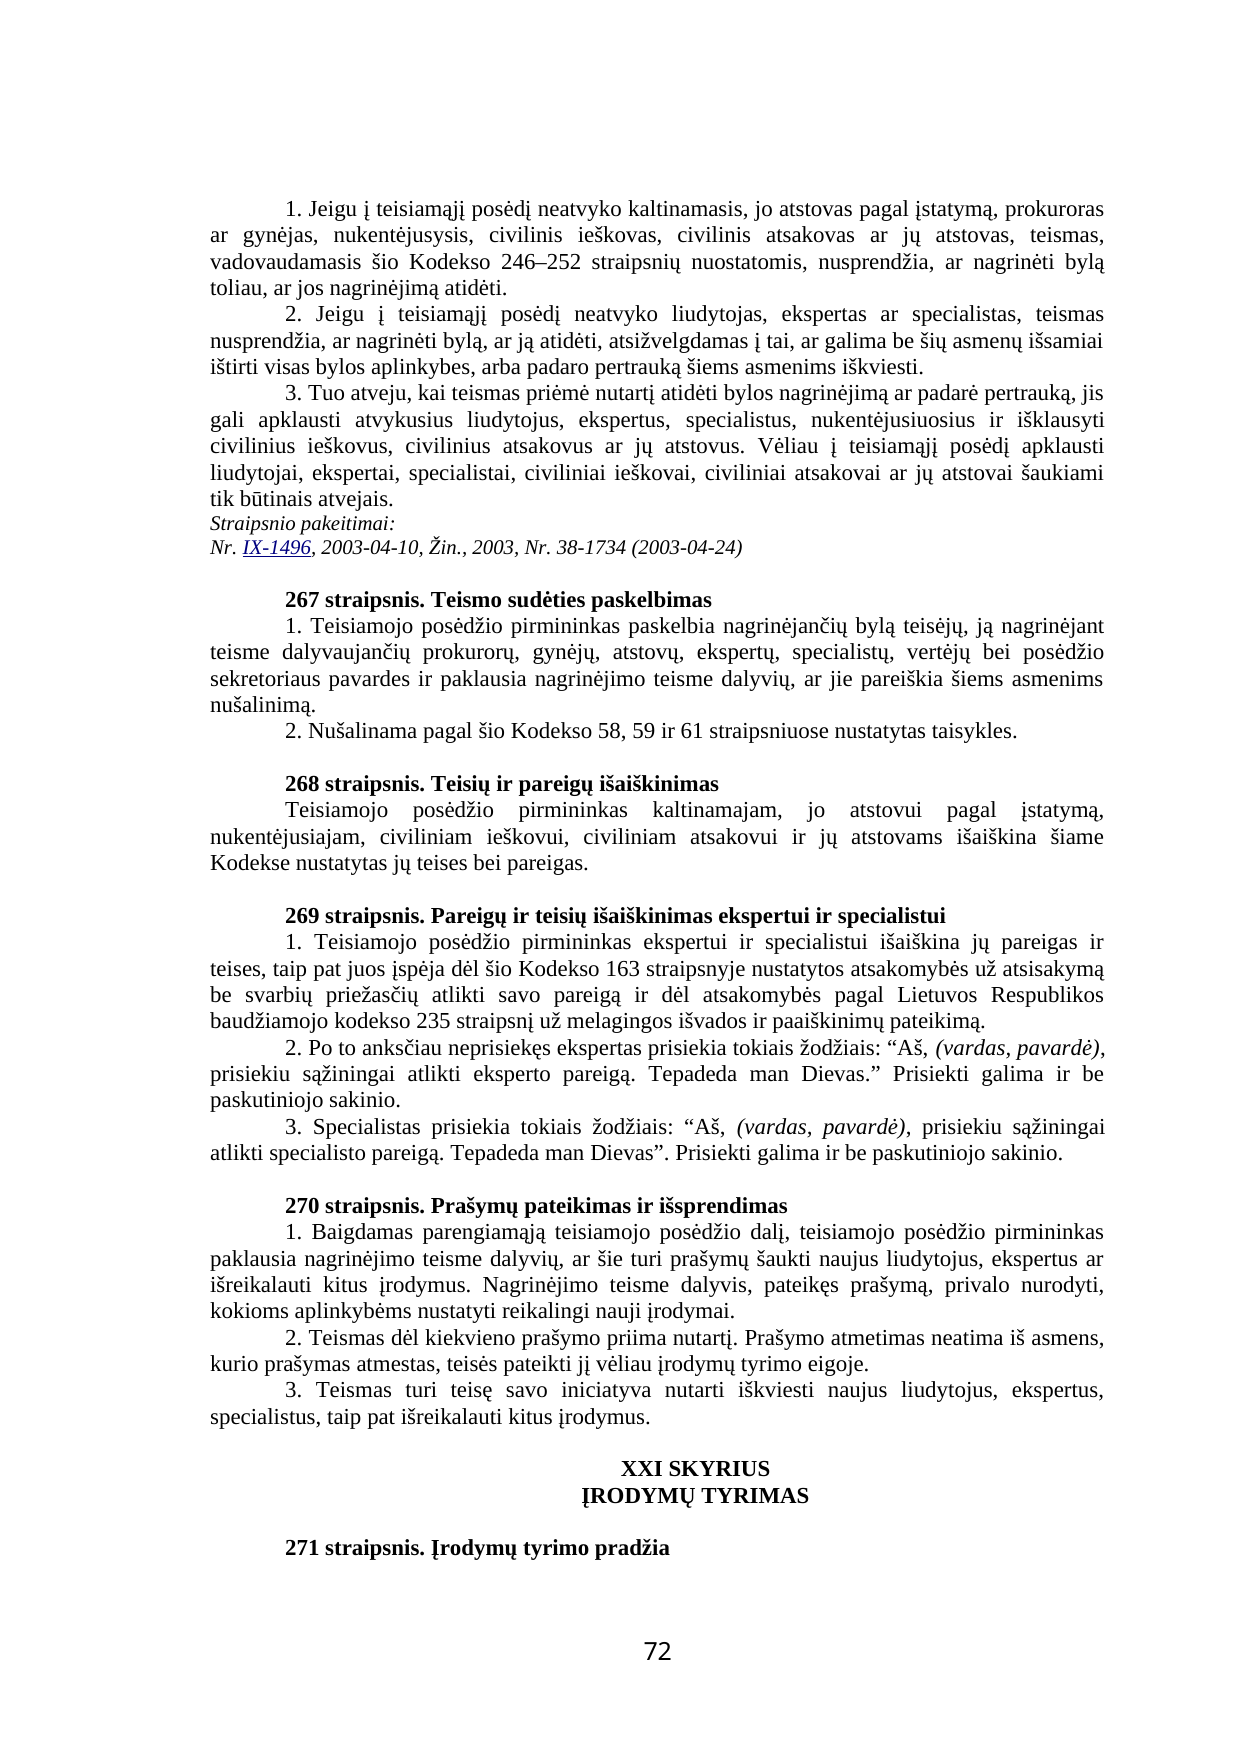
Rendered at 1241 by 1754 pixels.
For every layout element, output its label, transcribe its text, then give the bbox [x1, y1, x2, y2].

text 1. Teisiamojo posėdžio pirmininkas paskelbia nagrinėjančių bylą teisėjų, ją nagrinėjant teisme dalyvaujančių prokurorų, gynėjų, atstovų, ekspertų, specialistų, vertėjų bei posėdžio sekretoriaus pavardes ir paklausia nagrinėjimo teisme dalyvių, ar jie pareiškia šiems asmenims nušalinimą. [210, 612, 1106, 717]
text 3. Tuo atveju, kai teismas priėmė nutartį atidėti bylos nagrinėjimą ar padarė pertrauką, jis gali apklausti atvykusius liudytojus, ekspertus, specialistus, nukentėjusiuosius ir išklausyti civilinius ieškovus, civilinius atsakovus ar jų atstovus. Vėliau į teisiamąjį posėdį apklausti liudytojai, ekspertai, specialistai, civiliniai ieškovai, civiliniai atsakovai ar jų atstovai šaukiami tik būtinais atvejais. [210, 379, 1106, 511]
text 2. Teismas dėl kiekvieno prašymo priima nutartį. Prašymo atmetimas neatima iš asmens, kurio prašymas atmestas, teisės pateikti jį vėliau įrodymų tyrimo eigoje. [210, 1324, 1106, 1376]
text 3. Teismas turi teisę savo iniciatyva nutarti iškviesti naujus liudytojus, ekspertus, specialistus, taip pat išreikalauti kitus įrodymus. [210, 1376, 1106, 1429]
text 268 straipsnis. Teisių ir pareigų išaiškinimas [210, 770, 1106, 797]
text Straipsnio pakeitimai: [210, 511, 1106, 535]
text 2. Nušalinama pagal šio Kodekso 58, 59 ir 61 straipsniuose nustatytas taisykles. [210, 717, 1106, 744]
text 1. Jeigu į teisiamąjį posėdį neatvyko kaltinamasis, jo atstovas pagal įstatymą, prokuroras ar gynėjas, nukentėjusysis, civilinis ieškovas, civilinis atsakovas ar jų atstovas, teismas, vadovaudamasis šio Kodekso 246–252 straipsnių nuostatomis, nusprendžia, ar nagrinėti bylą toliau, ar jos nagrinėjimą atidėti. [210, 195, 1106, 300]
text 270 straipsnis. Prašymų pateikimas ir išsprendimas [210, 1192, 1106, 1218]
text 269 straipsnis. Pareigų ir teisių išaiškinimas ekspertui ir specialistui [210, 902, 1106, 928]
subtitle XXI skyrius [210, 1455, 1106, 1482]
text 1. Baigdamas parengiamąją teisiamojo posėdžio dalį, teisiamojo posėdžio pirmininkas paklausia nagrinėjimo teisme dalyvių, ar šie turi prašymų šaukti naujus liudytojus, ekspertus ar išreikalauti kitus įrodymus. Nagrinėjimo teisme dalyvis, pateikęs prašymą, privalo nurodyti, kokioms aplinkybėms nustatyti reikalingi nauji įrodymai. [210, 1218, 1106, 1324]
text 3. Specialistas prisiekia tokiais žodžiais: “Aš, (vardas, pavardė), prisiekiu sąžiningai atlikti specialisto pareigą. Tepadeda man Dievas”. Prisiekti galima ir be paskutiniojo sakinio. [210, 1113, 1106, 1166]
text 1. Teisiamojo posėdžio pirmininkas ekspertui ir specialistui išaiškina jų pareigas ir teises, taip pat juos įspėja dėl šio Kodekso 163 straipsnyje nustatytos atsakomybės už atsisakymą be svarbių priežasčių atlikti savo pareigą ir dėl atsakomybės pagal Lietuvos Respublikos baudžiamojo kodekso 235 straipsnį už melagingos išvados ir paaiškinimų pateikimą. [210, 928, 1106, 1034]
text 267 straipsnis. Teismo sudėties paskelbimas [210, 586, 1106, 612]
text 2. Jeigu į teisiamąjį posėdį neatvyko liudytojas, ekspertas ar specialistas, teismas nusprendžia, ar nagrinėti bylą, ar ją atidėti, atsižvelgdamas į tai, ar galima be šių asmenų išsamiai ištirti visas bylos aplinkybes, arba padaro pertrauką šiems asmenims iškviesti. [210, 300, 1106, 379]
text 2. Po to anksčiau neprisiekęs ekspertas prisiekia tokiais žodžiais: “Aš, (vardas, pavardė), prisiekiu sąžiningai atlikti eksperto pareigą. Tepadeda man Dievas.” Prisiekti galima ir be paskutiniojo sakinio. [210, 1034, 1106, 1113]
text ĮRODYMŲ tyrimas [210, 1482, 1106, 1508]
text 271 straipsnis. Įrodymų tyrimo pradžia [210, 1534, 1106, 1561]
text Teisiamojo posėdžio pirmininkas kaltinamajam, jo atstovui pagal įstatymą, nukentėjusiajam, civiliniam ieškovui, civiliniam atsakovui ir jų atstovams išaiškina šiame Kodekse nustatytas jų teises bei pareigas. [210, 797, 1106, 876]
text Nr. IX-1496, 2003-04-10, Žin., 2003, Nr. 38-1734 (2003-04-24) [210, 535, 1106, 559]
